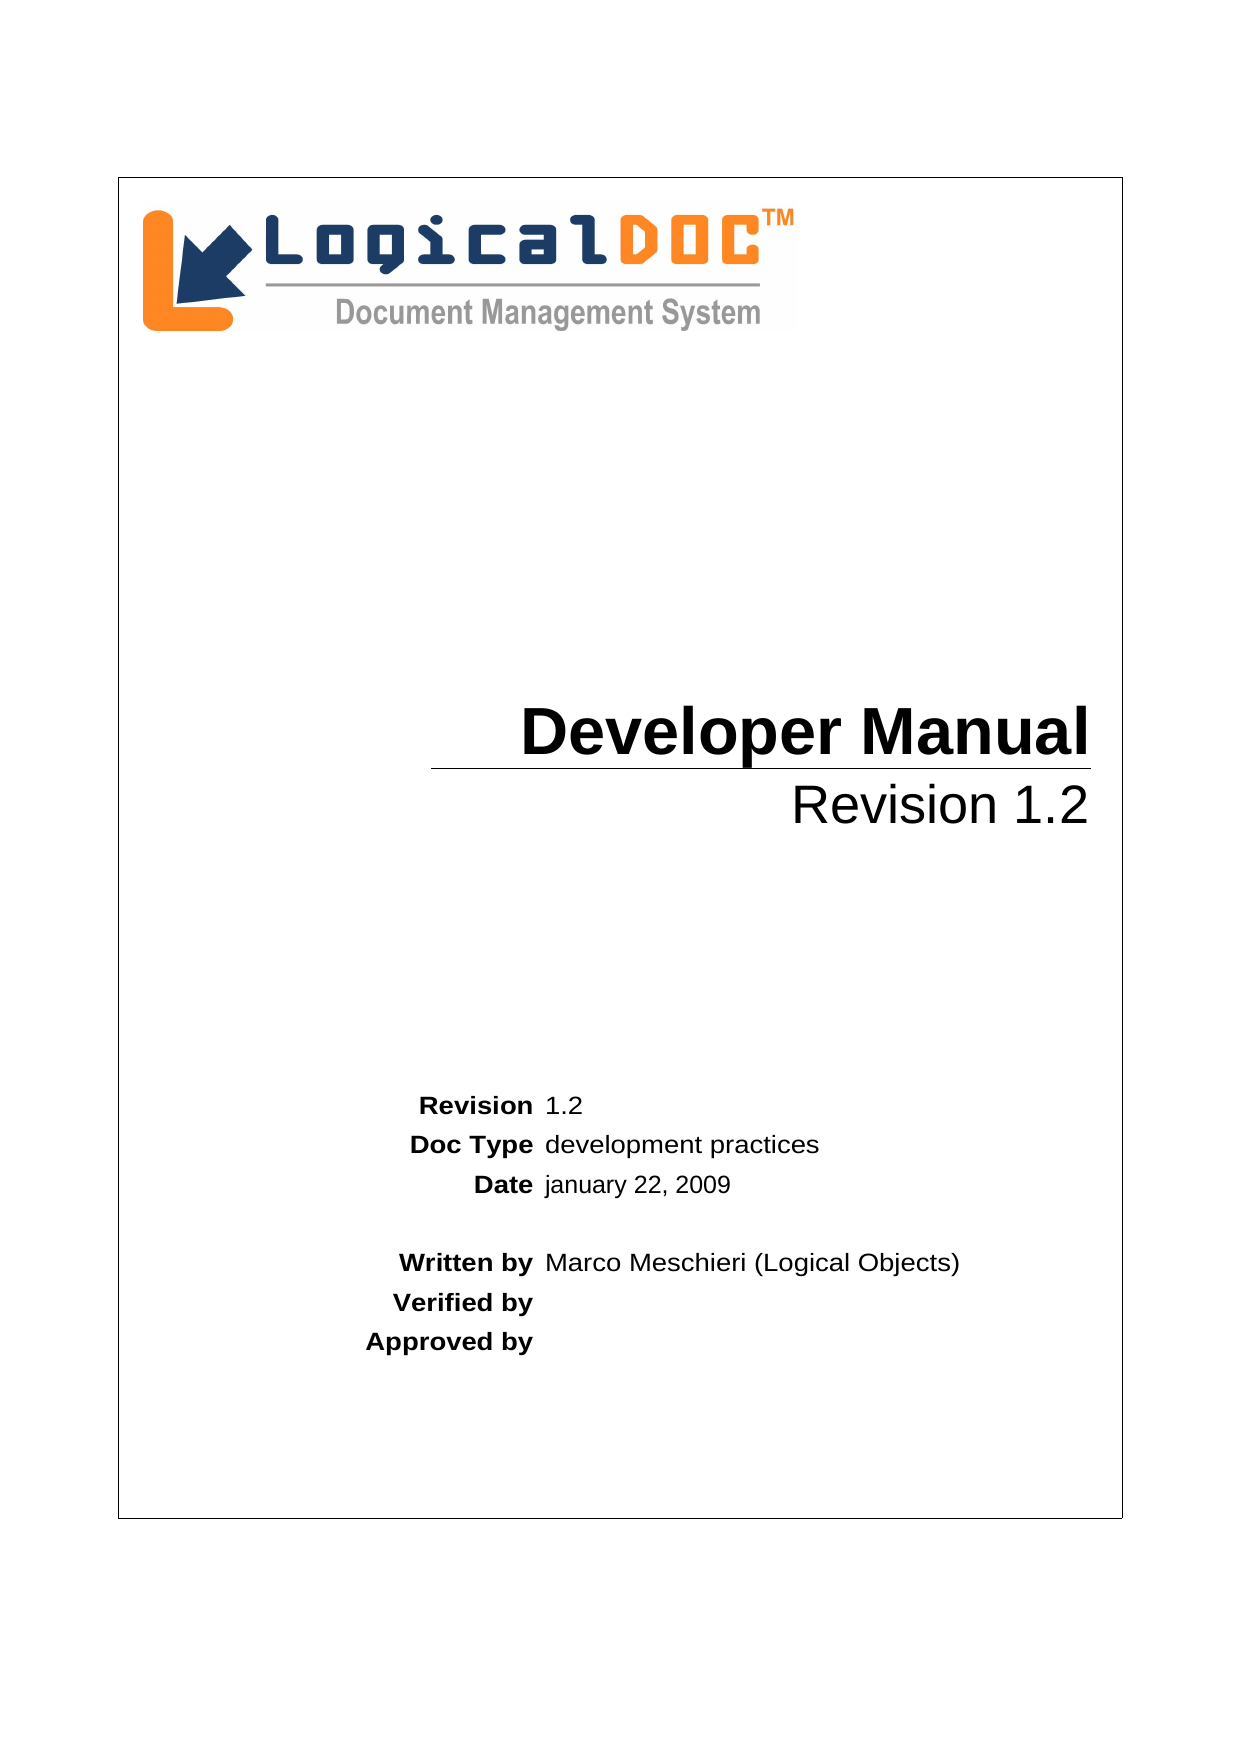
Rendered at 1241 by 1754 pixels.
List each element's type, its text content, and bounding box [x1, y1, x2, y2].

table_cell Approved by [356, 1322, 539, 1362]
picture [143, 202, 797, 331]
text Revision 1.2 [122, 774, 1089, 835]
table_cell [539, 1204, 986, 1243]
table_cell Written by [356, 1244, 539, 1283]
table_cell development practices [539, 1125, 986, 1165]
table_cell Doc Type [356, 1125, 539, 1165]
table_header Revision [356, 1086, 539, 1125]
table_cell Marco Meschieri (Logical Objects) [539, 1244, 986, 1283]
table_cell [986, 1283, 1025, 1322]
table_cell [986, 1165, 1025, 1204]
table_cell [986, 1244, 1025, 1283]
table_cell [986, 1322, 1025, 1362]
table_cell Date [356, 1165, 539, 1204]
table_cell [539, 1283, 986, 1322]
table_cell [539, 1322, 986, 1362]
title Developer Manual [431, 694, 1091, 768]
table_cell [356, 1204, 539, 1243]
table_cell [986, 1125, 1025, 1165]
table_cell [986, 1204, 1025, 1243]
table_header 1.2 [539, 1086, 986, 1125]
table_header [986, 1086, 1025, 1125]
table_cell Verified by [356, 1283, 539, 1322]
table_cell january 22, 2009 [539, 1165, 986, 1204]
